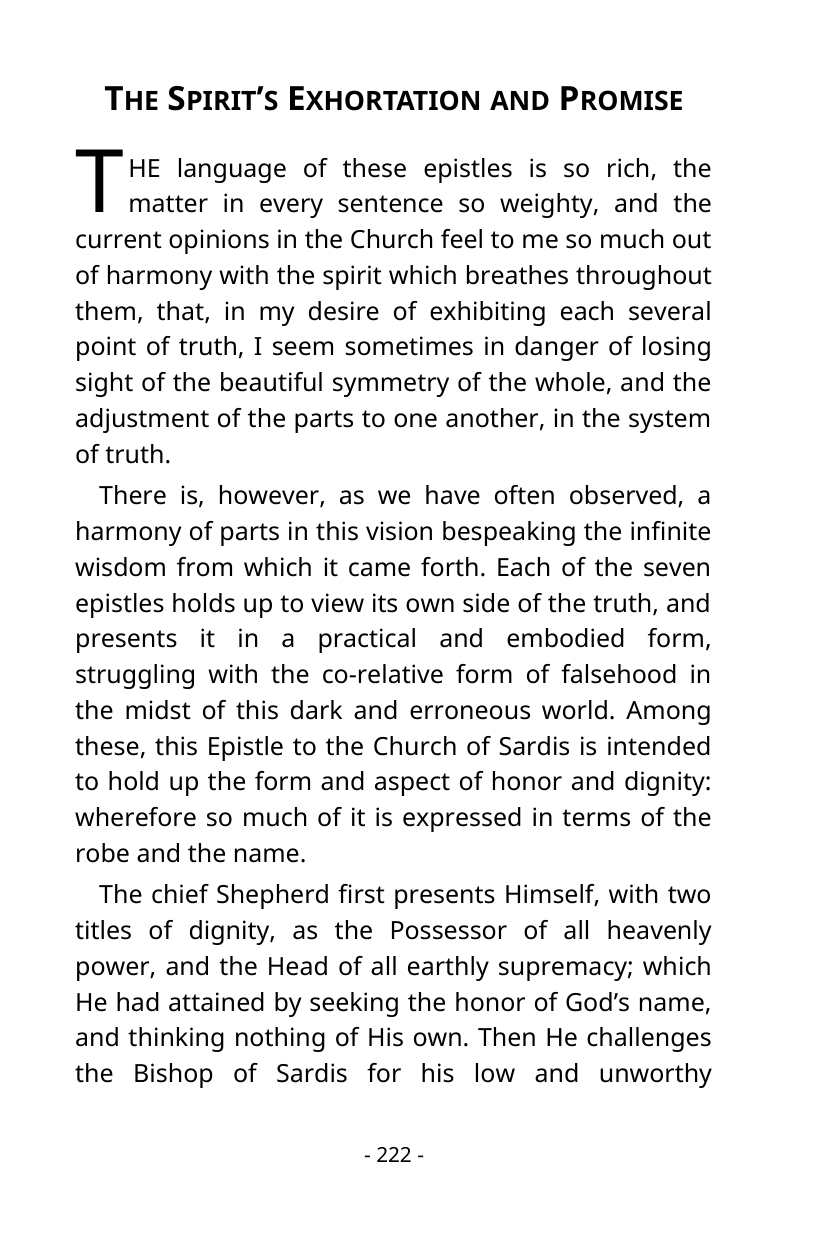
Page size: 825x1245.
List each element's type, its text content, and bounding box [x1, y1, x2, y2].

subtitle The Spirit’s Exhortation and Promise [75, 75, 712, 120]
text There is, however, as we have often observed, a harmony of parts in this vision bespeaking the infinite wisdom from which it came forth. Each of the seven epistles holds up to view its own side of the truth, and presents it in a practical and embodied form, struggling with the co-relative form of falsehood in the midst of this dark and erroneous world. Among these, this Epistle to the Church of Sardis is intended to hold up the form and aspect of honor and dignity: wherefore so much of it is expressed in terms of the robe and the name. [75, 478, 712, 869]
text The chief Shepherd first presents Himself, with two titles of dignity, as the Possessor of all heavenly power, and the Head of all earthly supremacy; which He had attained by seeking the honor of God’s name, and thinking nothing of His own. Then He challenges the Bishop of Sardis for his low and unworthy [75, 877, 712, 1090]
text THE language of these epistles is so rich, the matter in every sentence so weighty, and the current opinions in the Church feel to me so much out of harmony with the spirit which breathes throughout them, that, in my desire of exhibiting each several point of truth, I seem sometimes in danger of losing sight of the beautiful symmetry of the whole, and the adjustment of the parts to one another, in the system of truth. [75, 150, 712, 470]
